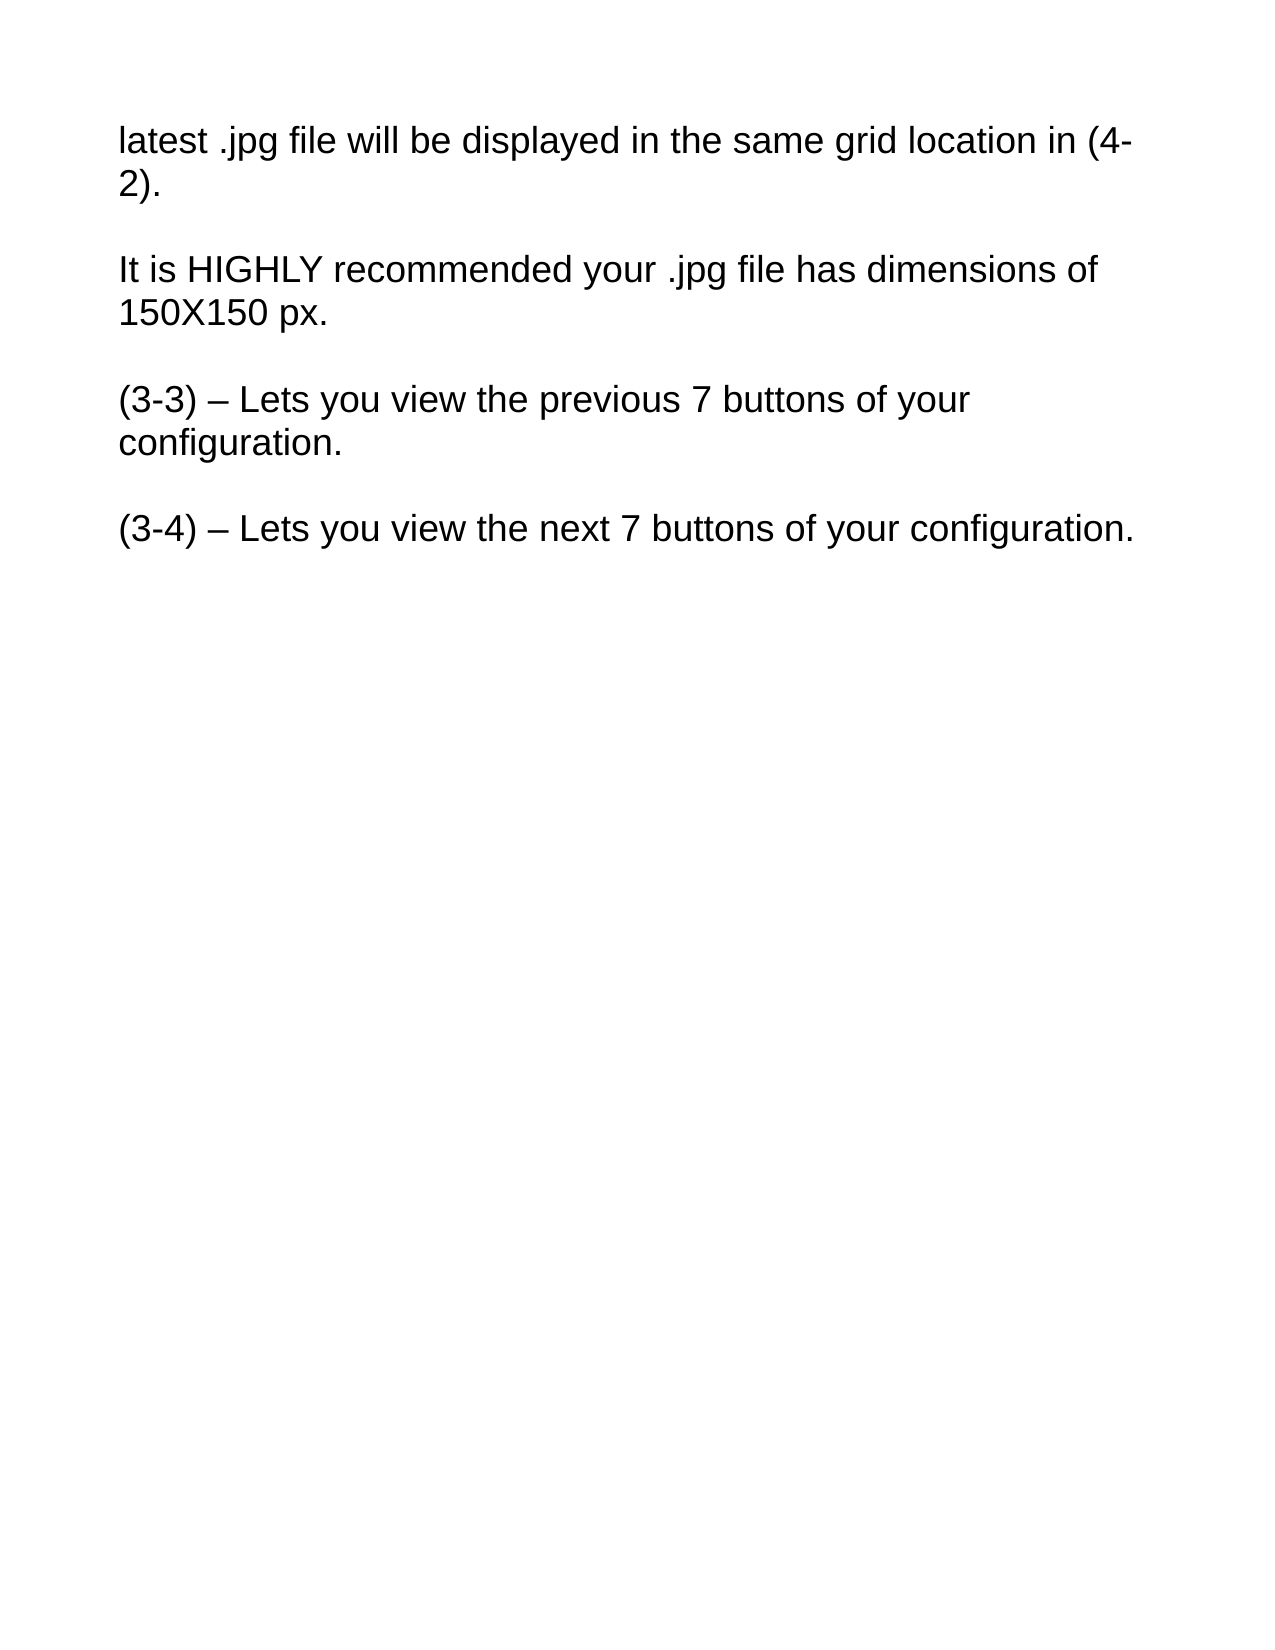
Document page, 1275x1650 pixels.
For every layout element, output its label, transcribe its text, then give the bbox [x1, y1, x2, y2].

text (3-4) – Lets you view the next 7 buttons of your configuration. [118, 506, 1157, 549]
text latest .jpg file will be displayed in the same grid location in (4-2). [118, 118, 1157, 204]
text It is HIGHLY recommended your .jpg file has dimensions of 150X150 px. [118, 247, 1157, 334]
text (3-3) – Lets you view the previous 7 buttons of your configuration. [118, 377, 1157, 463]
